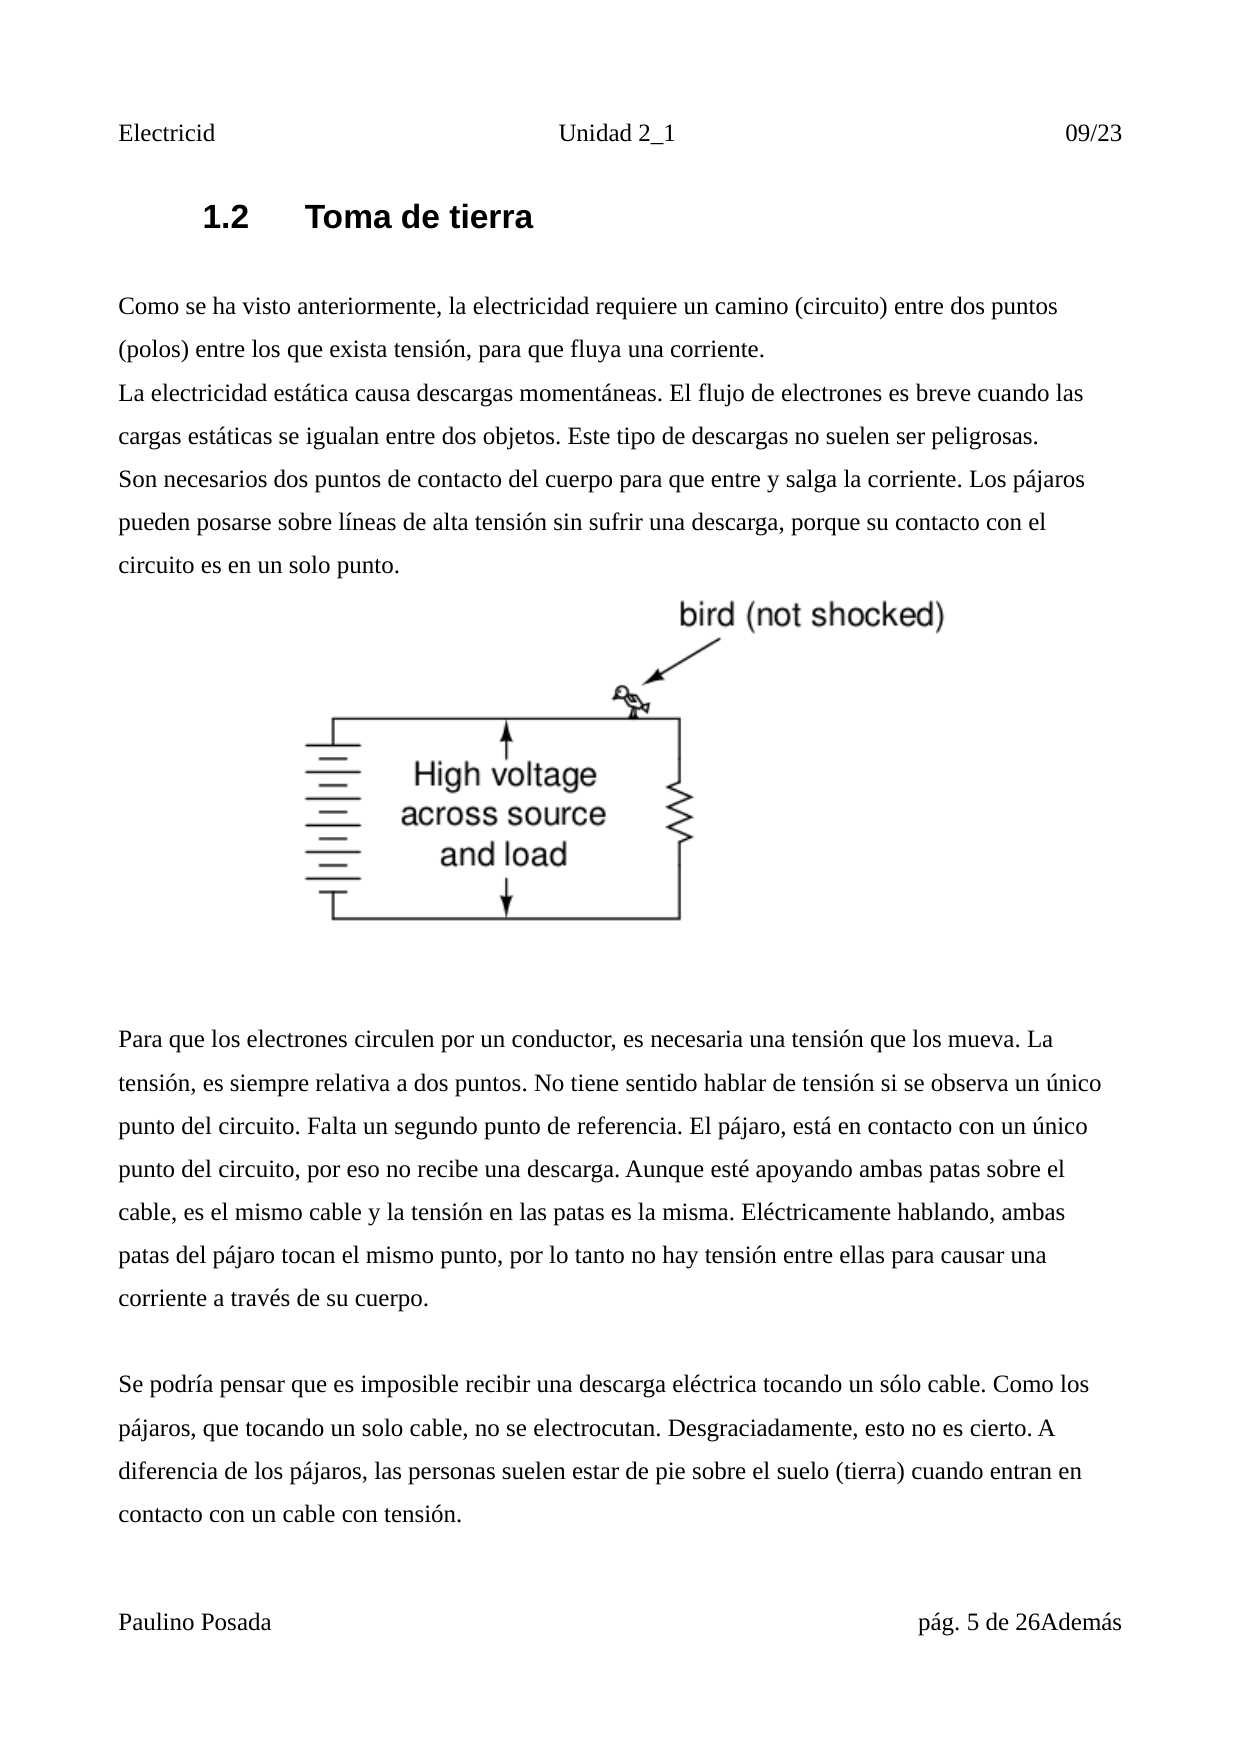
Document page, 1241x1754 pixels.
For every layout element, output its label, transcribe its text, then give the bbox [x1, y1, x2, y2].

text La electricidad estática causa descargas momentáneas. El flujo de electrones es breve cuando las cargas estáticas se igualan entre dos objetos. Este tipo de descargas no suelen ser peligrosas. [118, 378, 1122, 449]
subtitle Toma de tierra [193, 197, 1122, 236]
text Para que los electrones circulen por un conductor, es necesaria una tensión que los mueva. La tensión, es siempre relativa a dos puntos. No tiene sentido hablar de tensión si se observa un único punto del circuito. Falta un segundo punto de referencia. El pájaro, está en contacto con un único punto del circuito, por eso no recibe una descarga. Aunque esté apoyando ambas patas sobre el cable, es el mismo cable y la tensión en las patas es la misma. Eléctricamente hablando, ambas patas del pájaro tocan el mismo punto, por lo tanto no hay tensión entre ellas para causar una corriente a través de su cuerpo. [118, 1024, 1122, 1312]
text Se podría pensar que es imposible recibir una descarga eléctrica tocando un sólo cable. Como los pájaros, que tocando un solo cable, no se electrocutan. Desgraciadamente, esto no es cierto. A diferencia de los pájaros, las personas suelen estar de pie sobre el suelo (tierra) cuando entran en contacto con un cable con tensión. [118, 1369, 1122, 1528]
text Son necesarios dos puntos de contacto del cuerpo para que entre y salga la corriente. Los pájaros pueden posarse sobre líneas de alta tensión sin sufrir una descarga, porque su contacto con el circuito es en un solo punto. [118, 464, 1122, 579]
text Como se ha visto anteriormente, la electricidad requiere un camino (circuito) entre dos puntos (polos) entre los que exista tensión, para que fluya una corriente. [118, 291, 1122, 363]
picture [292, 593, 949, 930]
